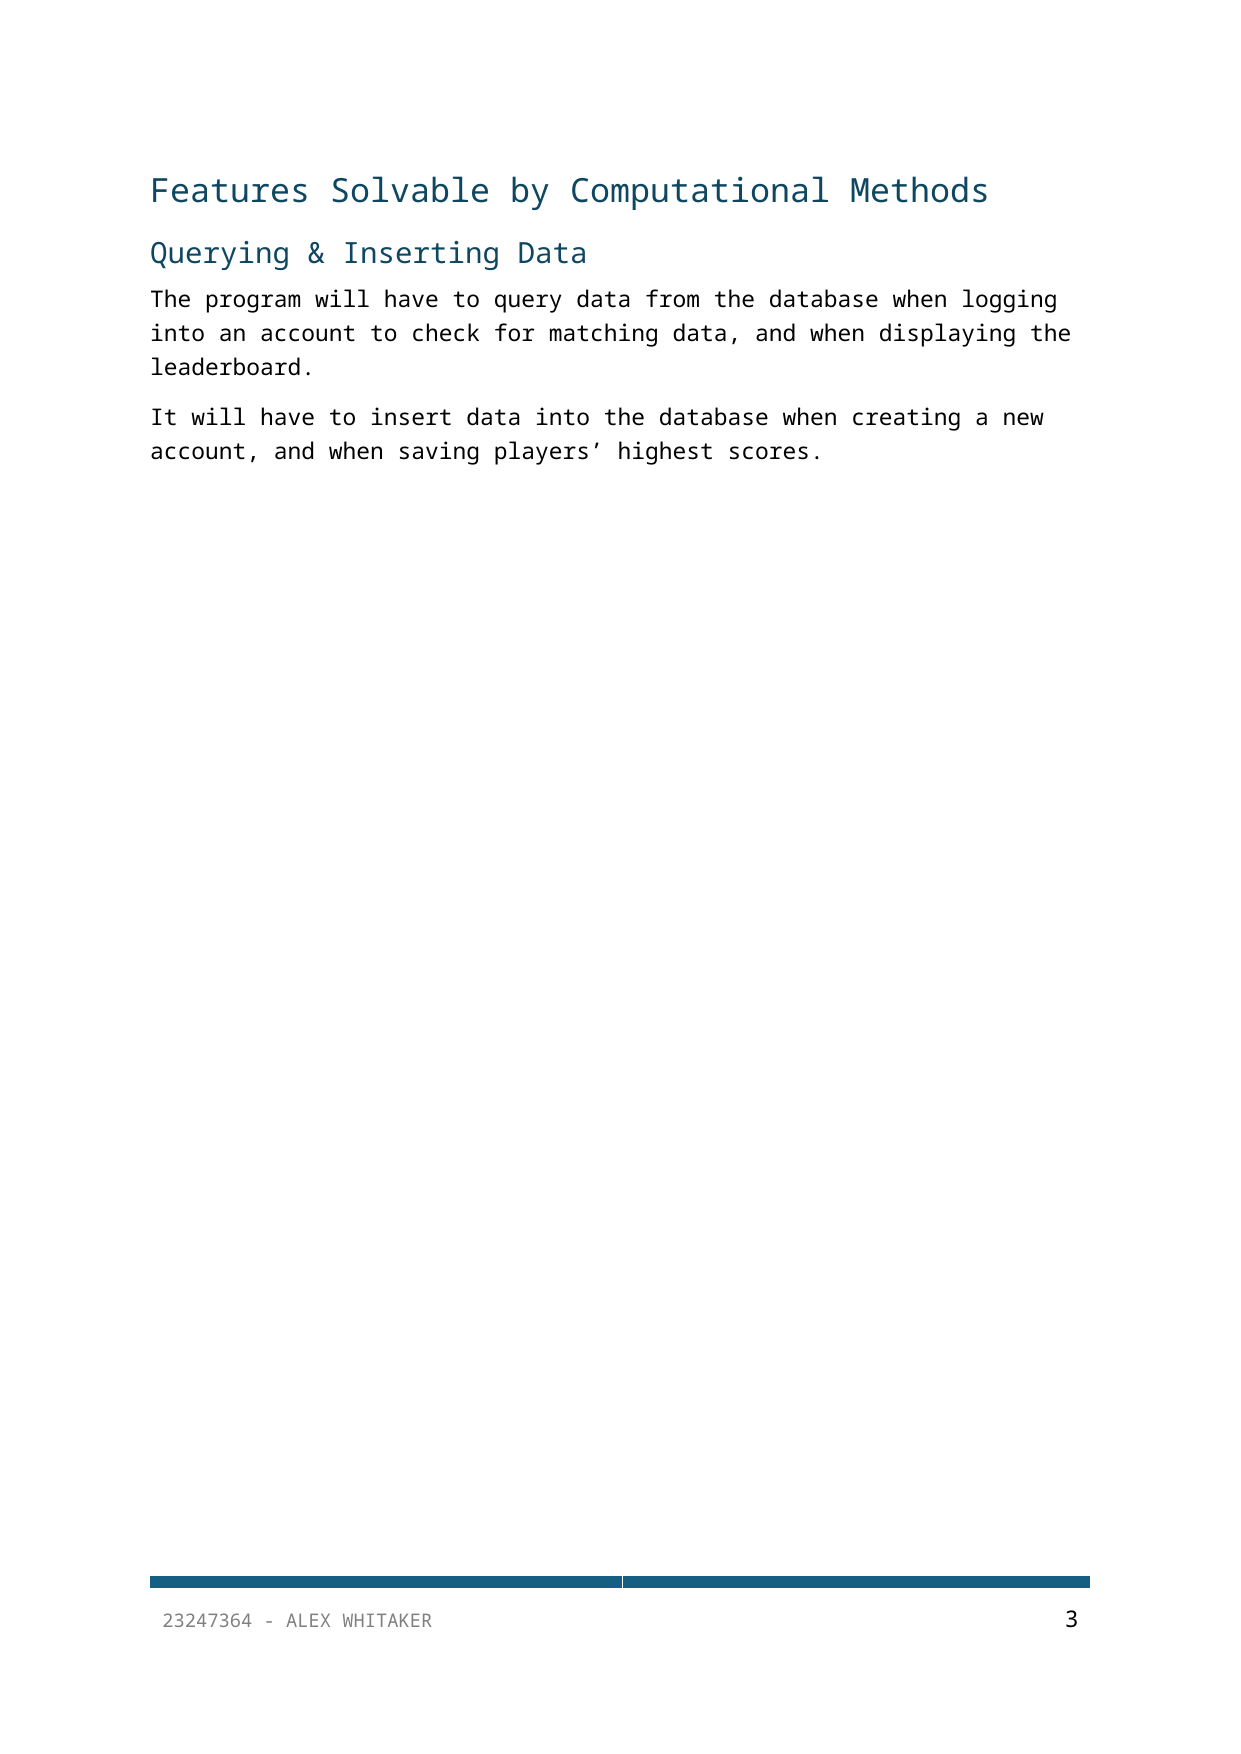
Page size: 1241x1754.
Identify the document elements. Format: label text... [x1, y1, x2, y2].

text It will have to insert data into the database when creating a new account, and when saving players’ highest scores. [150, 401, 1090, 466]
subtitle Features Solvable by Computational Methods [150, 167, 1090, 212]
subtitle Querying & Inserting Data [150, 232, 1090, 272]
text The program will have to query data from the database when logging into an account to check for matching data, and when displaying the leaderboard. [150, 283, 1090, 382]
